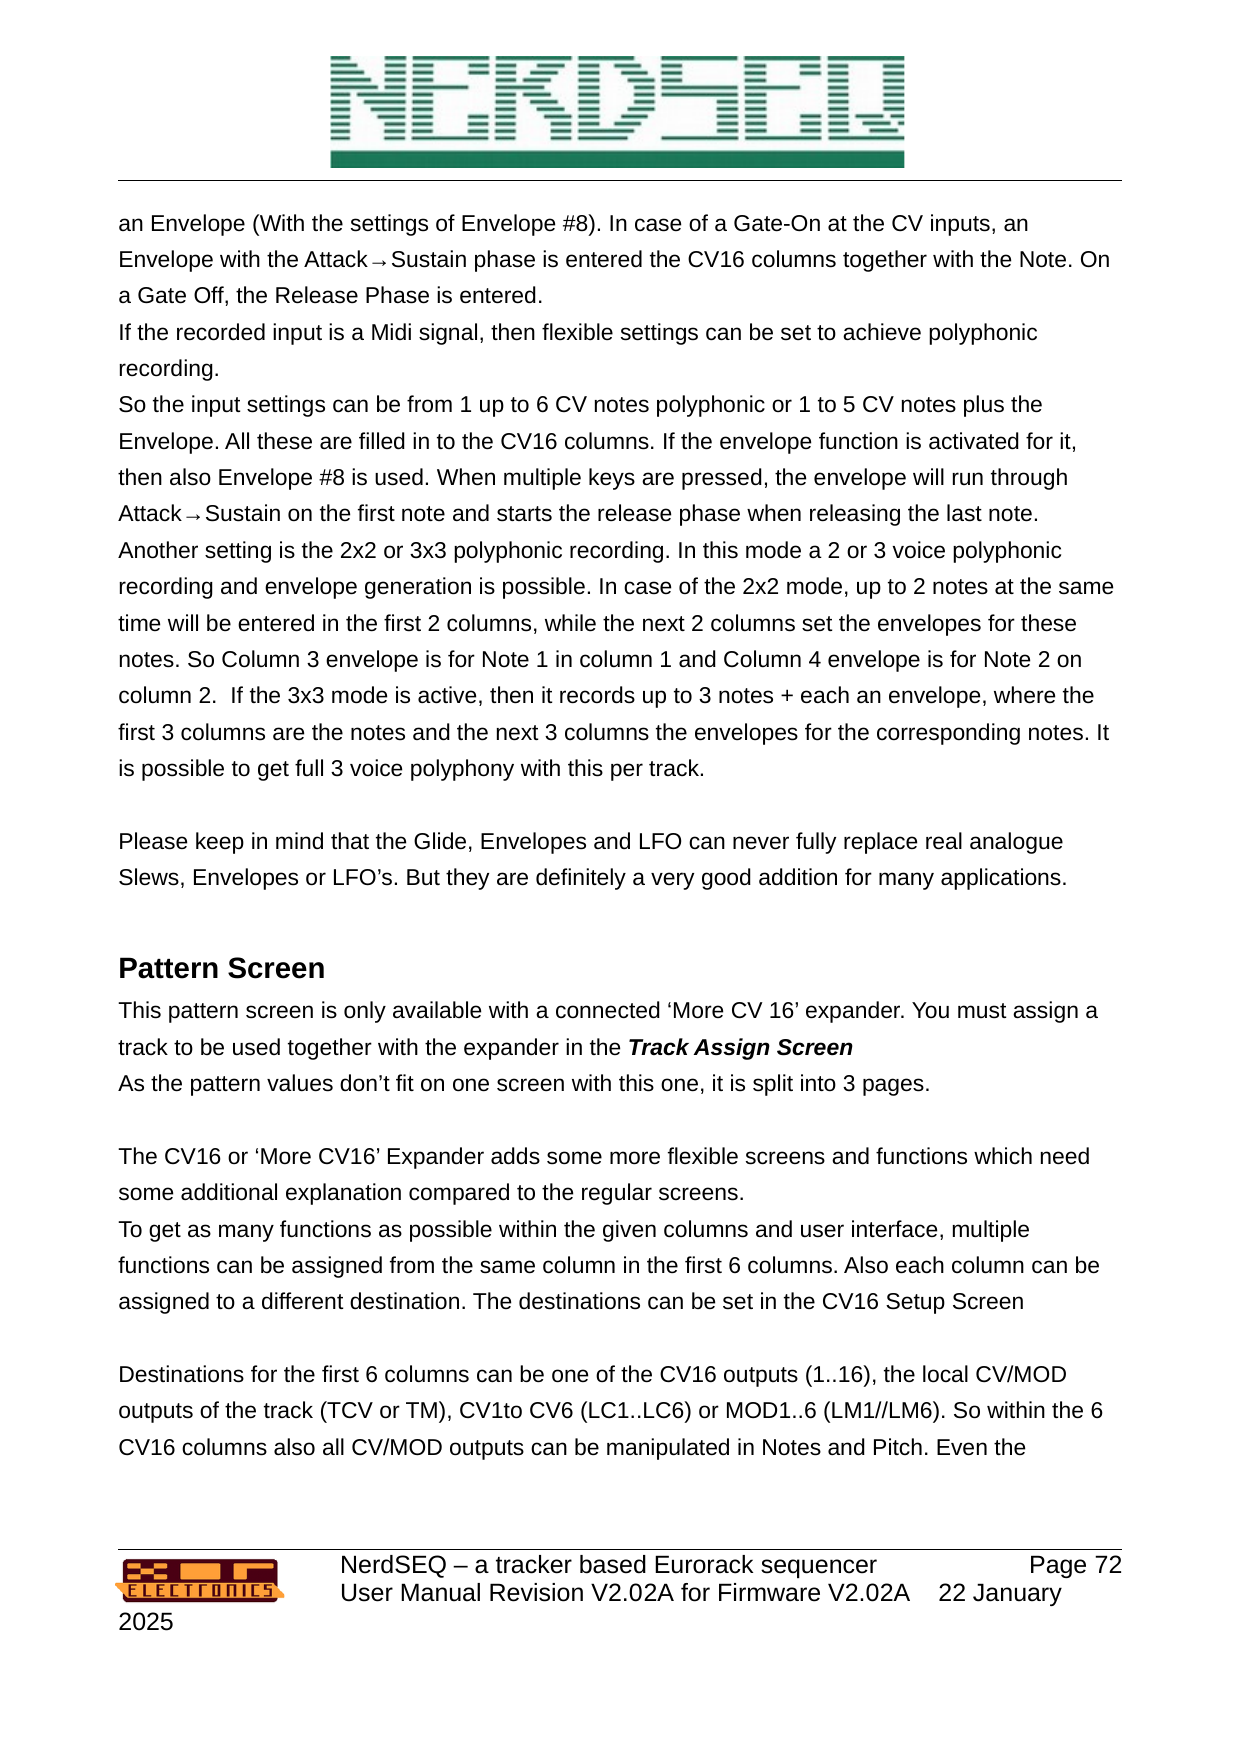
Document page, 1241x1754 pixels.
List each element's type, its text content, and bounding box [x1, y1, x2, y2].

text The CV16 or ‘More CV16’ Expander adds some more flexible screens and functions which need some additional explanation compared to the regular screens. [118, 1143, 1122, 1206]
text To get as many functions as possible within the given columns and user interface, multiple functions can be assigned from the same column in the first 6 columns. Also each column can be assigned to a different destination. The destinations can be set in the CV16 Setup Screen [118, 1216, 1122, 1315]
text As the pattern values don’t fit on one screen with this one, it is split into 3 pages. [118, 1070, 1122, 1097]
text So the input settings can be from 1 up to 6 CV notes polyphonic or 1 to 5 CV notes plus the Envelope. All these are filled in to the CV16 columns. If the envelope function is activated for it, then also Envelope #8 is used. When multiple keys are pressed, the envelope will run through Attack→Sustain on the first note and starts the release phase when releasing the last note. [118, 391, 1122, 527]
text Please keep in mind that the Glide, Envelopes and LFO can never fully replace real analogue Slews, Envelopes or LFO’s. But they are definitely a very good addition for many applications. [118, 828, 1122, 890]
text If the recorded input is a Midi signal, then flexible settings can be set to achieve polyphonic recording. [118, 319, 1122, 381]
subtitle Pattern Screen [118, 951, 1122, 985]
picture [115, 1555, 285, 1605]
picture [330, 56, 905, 168]
text This pattern screen is only available with a connected ‘More CV 16’ expander. You must assign a track to be used together with the expander in the Track Assign Screen [118, 997, 1122, 1060]
text Another setting is the 2x2 or 3x3 polyphonic recording. In this mode a 2 or 3 voice polyphonic recording and envelope generation is possible. In case of the 2x2 mode, up to 2 notes at the same time will be entered in the first 2 columns, while the next 2 columns set the envelopes for these notes. So Column 3 envelope is for Note 1 in column 1 and Column 4 envelope is for Note 2 on column 2. If the 3x3 mode is active, then it records up to 3 notes + each an envelope, where the first 3 columns are the notes and the next 3 columns the envelopes for the corresponding notes. It is possible to get full 3 voice polyphony with this per track. [118, 537, 1122, 781]
text Destinations for the first 6 columns can be one of the CV16 outputs (1..16), the local CV/MOD outputs of the track (TCV or TM), CV1to CV6 (LC1..LC6) or MOD1..6 (LM1//LM6). So within the 6 CV16 columns also all CV/MOD outputs can be manipulated in Notes and Pitch. Even the [118, 1361, 1122, 1460]
text an Envelope (With the settings of Envelope #8). In case of a Gate-On at the CV inputs, an Envelope with the Attack→Sustain phase is entered the CV16 columns together with the Note. On a Gate Off, the Release Phase is entered. [118, 209, 1122, 309]
